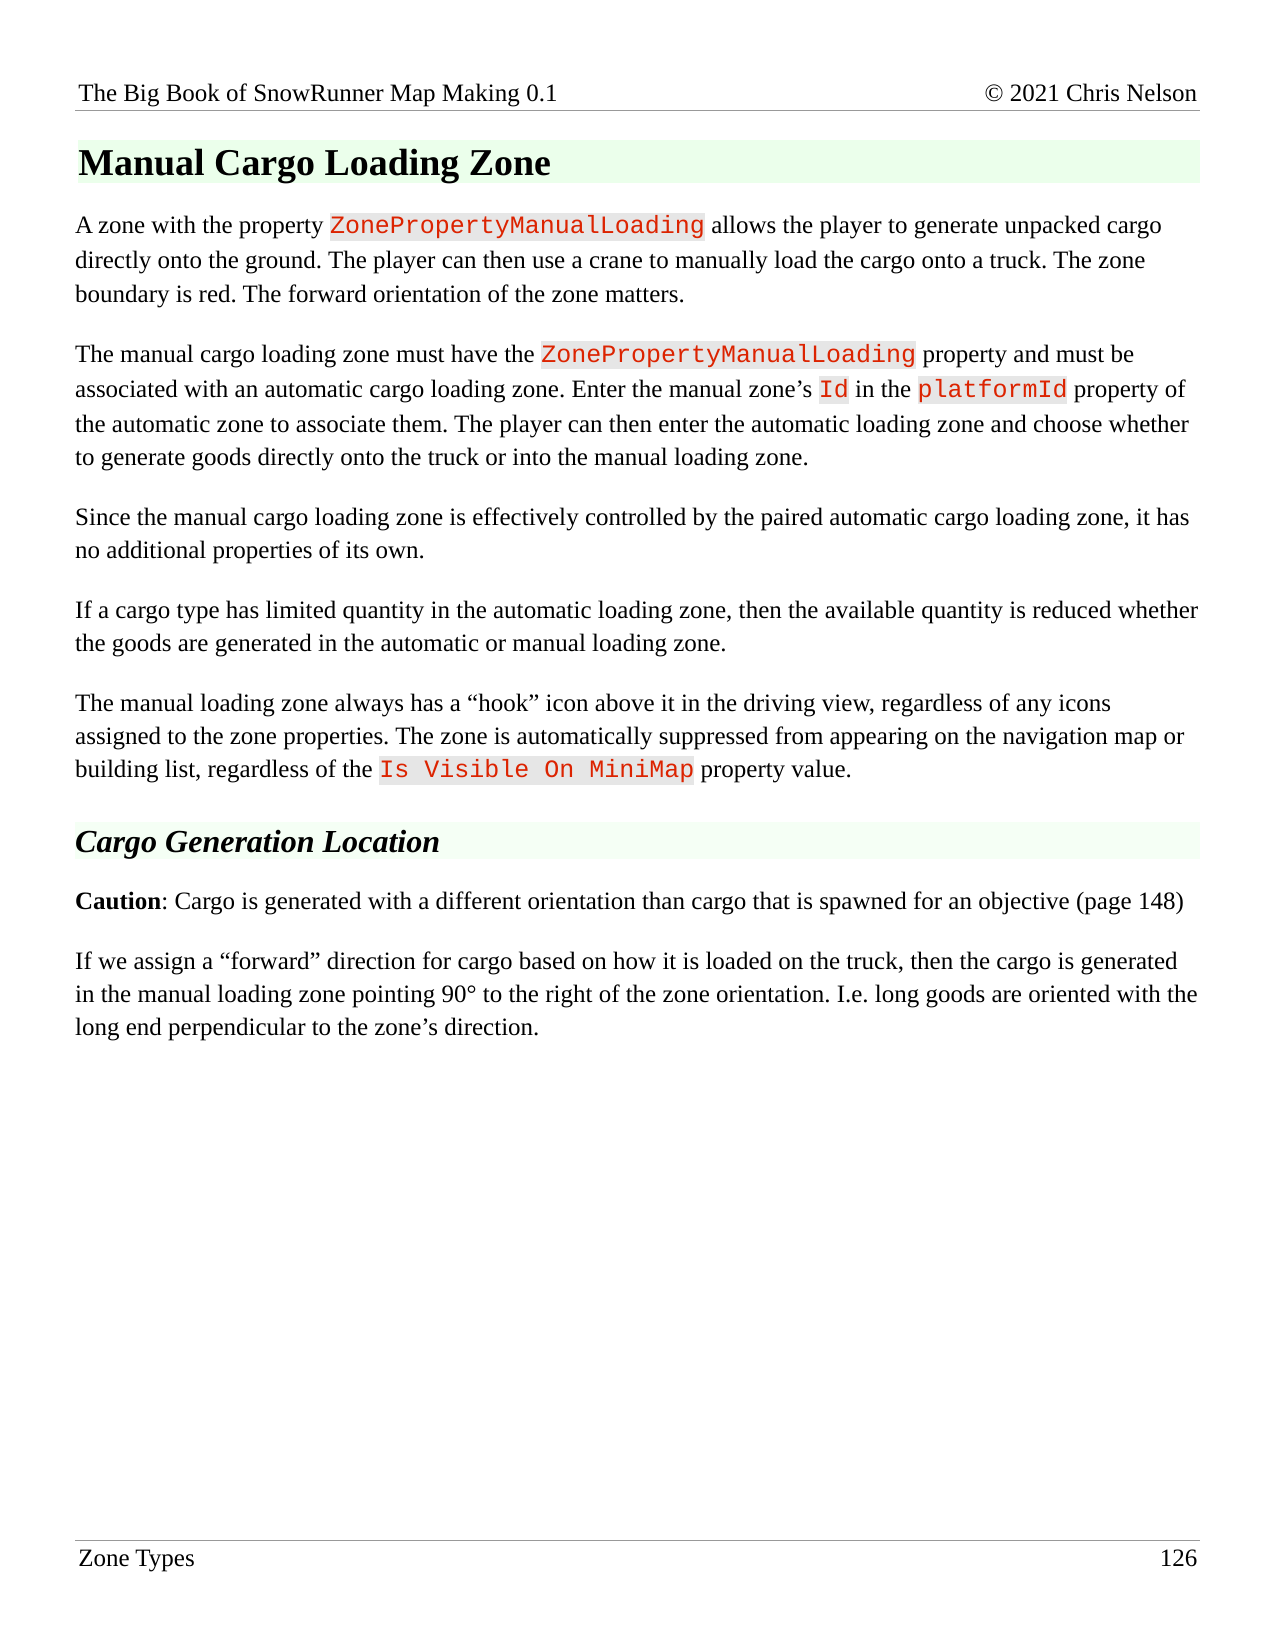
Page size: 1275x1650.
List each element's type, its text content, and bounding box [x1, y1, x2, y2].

text The manual cargo loading zone must have the ZonePropertyManualLoading property and must be associated with an automatic cargo loading zone. Enter the manual zone’s Id in the platformId property of the automatic zone to associate them. The player can then enter the automatic loading zone and choose whether to generate goods directly onto the truck or into the manual loading zone. [75, 339, 1200, 471]
text If we assign a “forward” direction for cargo based on how it is loaded on the truck, then the cargo is generated in the manual loading zone pointing 90° to the right of the zone orientation. I.e. long goods are oriented with the long end perpendicular to the zone’s direction. [75, 946, 1200, 1041]
text The manual loading zone always has a “hook” icon above it in the driving view, regardless of any icons assigned to the zone properties. The zone is automatically suppressed from appearing on the navigation map or building list, regardless of the Is Visible On MiniMap property value. [75, 688, 1200, 785]
text A zone with the property ZonePropertyManualLoading allows the player to generate unpacked cargo directly onto the ground. The player can then use a crane to manually load the cargo onto a truck. The zone boundary is red. The forward orientation of the zone matters. [75, 211, 1200, 307]
subtitle Manual Cargo Loading Zone [78, 140, 1200, 183]
text Caution: Cargo is generated with a different orientation than cargo that is spawned for an objective (page 148) [75, 886, 1200, 915]
text Since the manual cargo loading zone is effectively controlled by the paired automatic cargo loading zone, it has no additional properties of its own. [75, 502, 1200, 564]
subtitle Cargo Generation Location [75, 822, 1200, 859]
text If a cargo type has limited quantity in the automatic loading zone, then the available quantity is reduced whether the goods are generated in the automatic or manual loading zone. [75, 595, 1200, 657]
